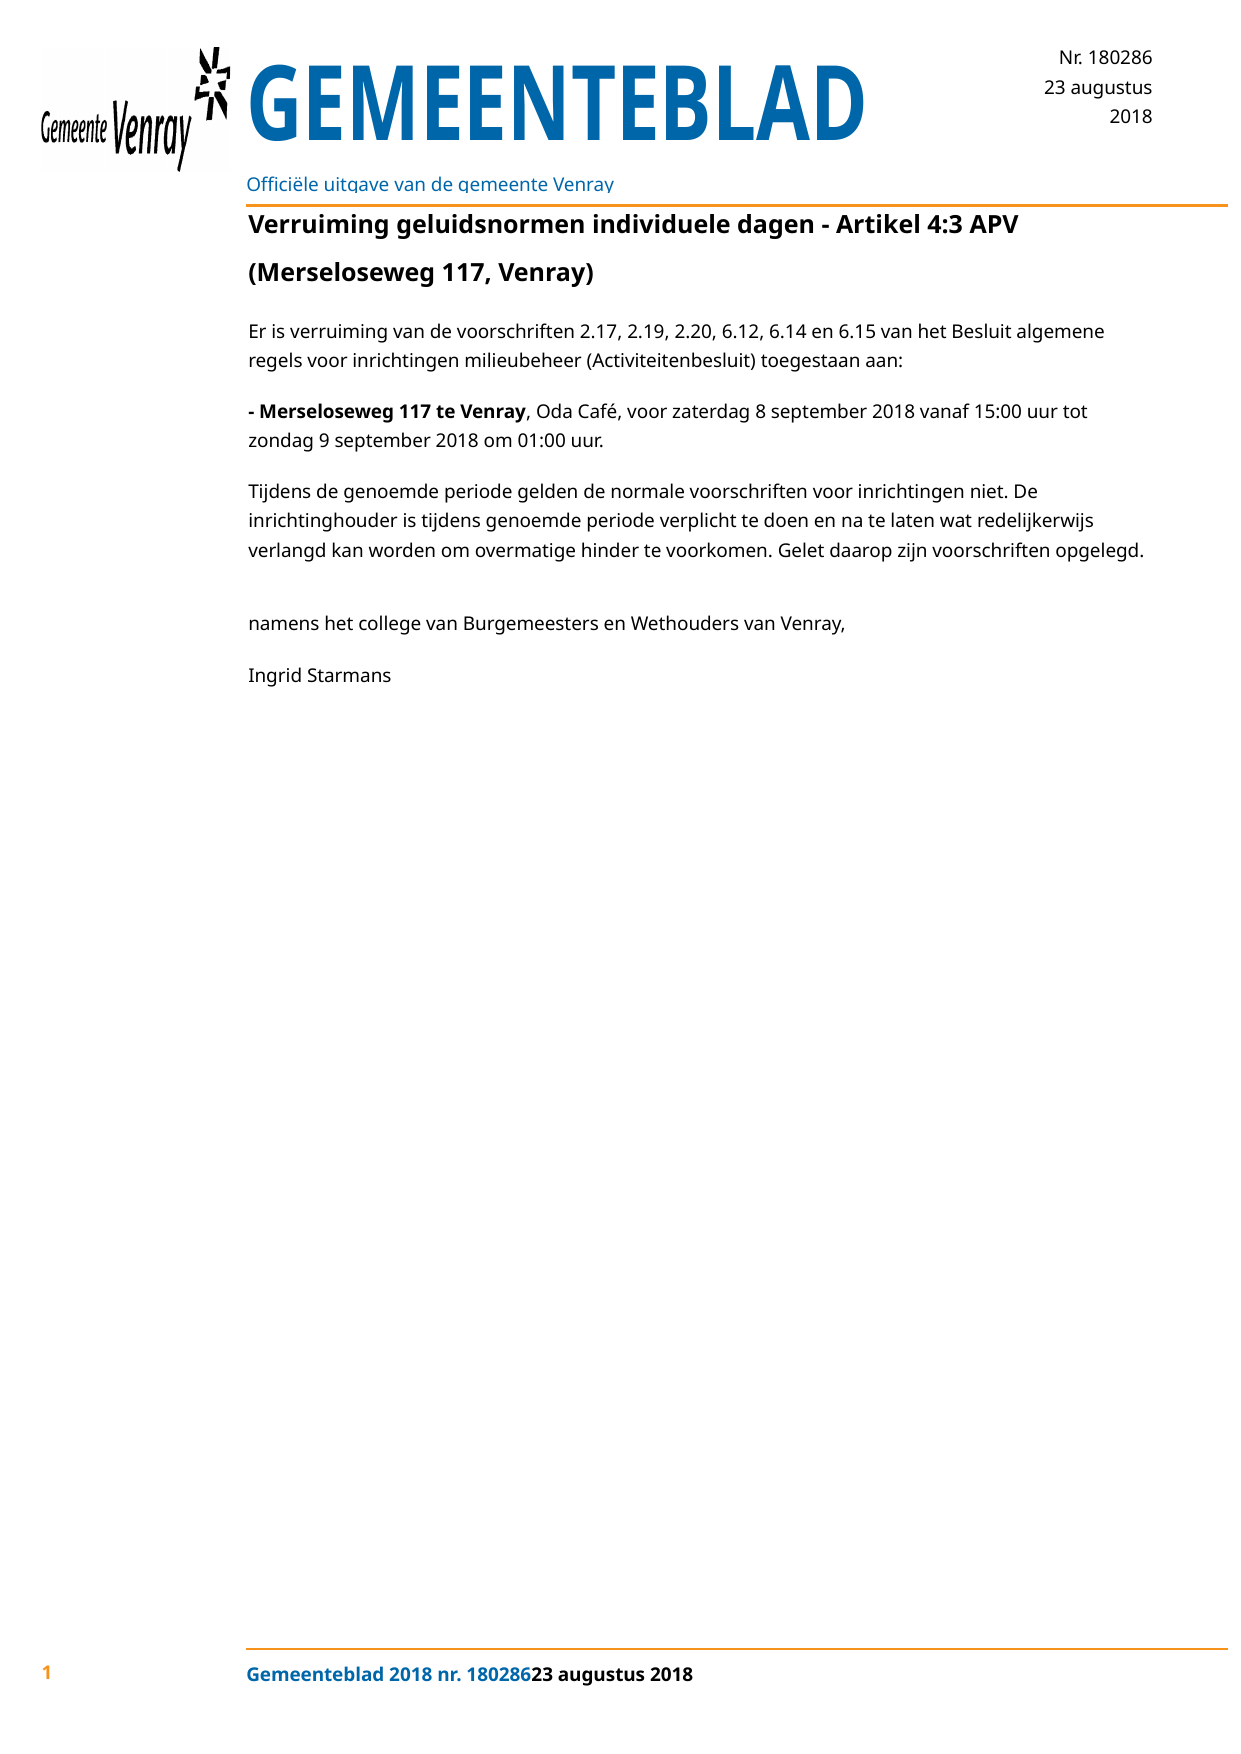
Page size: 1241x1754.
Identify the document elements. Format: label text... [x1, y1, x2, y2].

text namens het college van Burgemeesters en Wethouders van Venray, [248, 611, 1152, 636]
text Er is verruiming van de voorschriften 2.17, 2.19, 2.20, 6.12, 6.14 en 6.15 van het Besluit algemene regels voor inrichtingen milieubeheer (Activiteitenbesluit) toegestaan aan: [248, 318, 1152, 373]
text Verruiming geluidsnormen individuele dagen - Artikel 4:3 APV (Merseloseweg 117, Venray) [248, 207, 1152, 288]
text Tijdens de genoemde periode gelden de normale voorschriften voor inrichtingen niet. De inrichtinghouder is tijdens genoemde periode verplicht te doen en na te laten wat redelijkerwijs verlangd kan worden om overmatige hinder te voorkomen. Gelet daarop zijn voorschriften opgelegd. [248, 478, 1152, 563]
text - Merseloseweg 117 te Venray, Oda Café, voor zaterdag 8 september 2018 vanaf 15:00 uur tot zondag 9 september 2018 om 01:00 uur. [248, 398, 1152, 453]
picture [41, 47, 231, 172]
text Ingrid Starmans [248, 662, 1152, 688]
